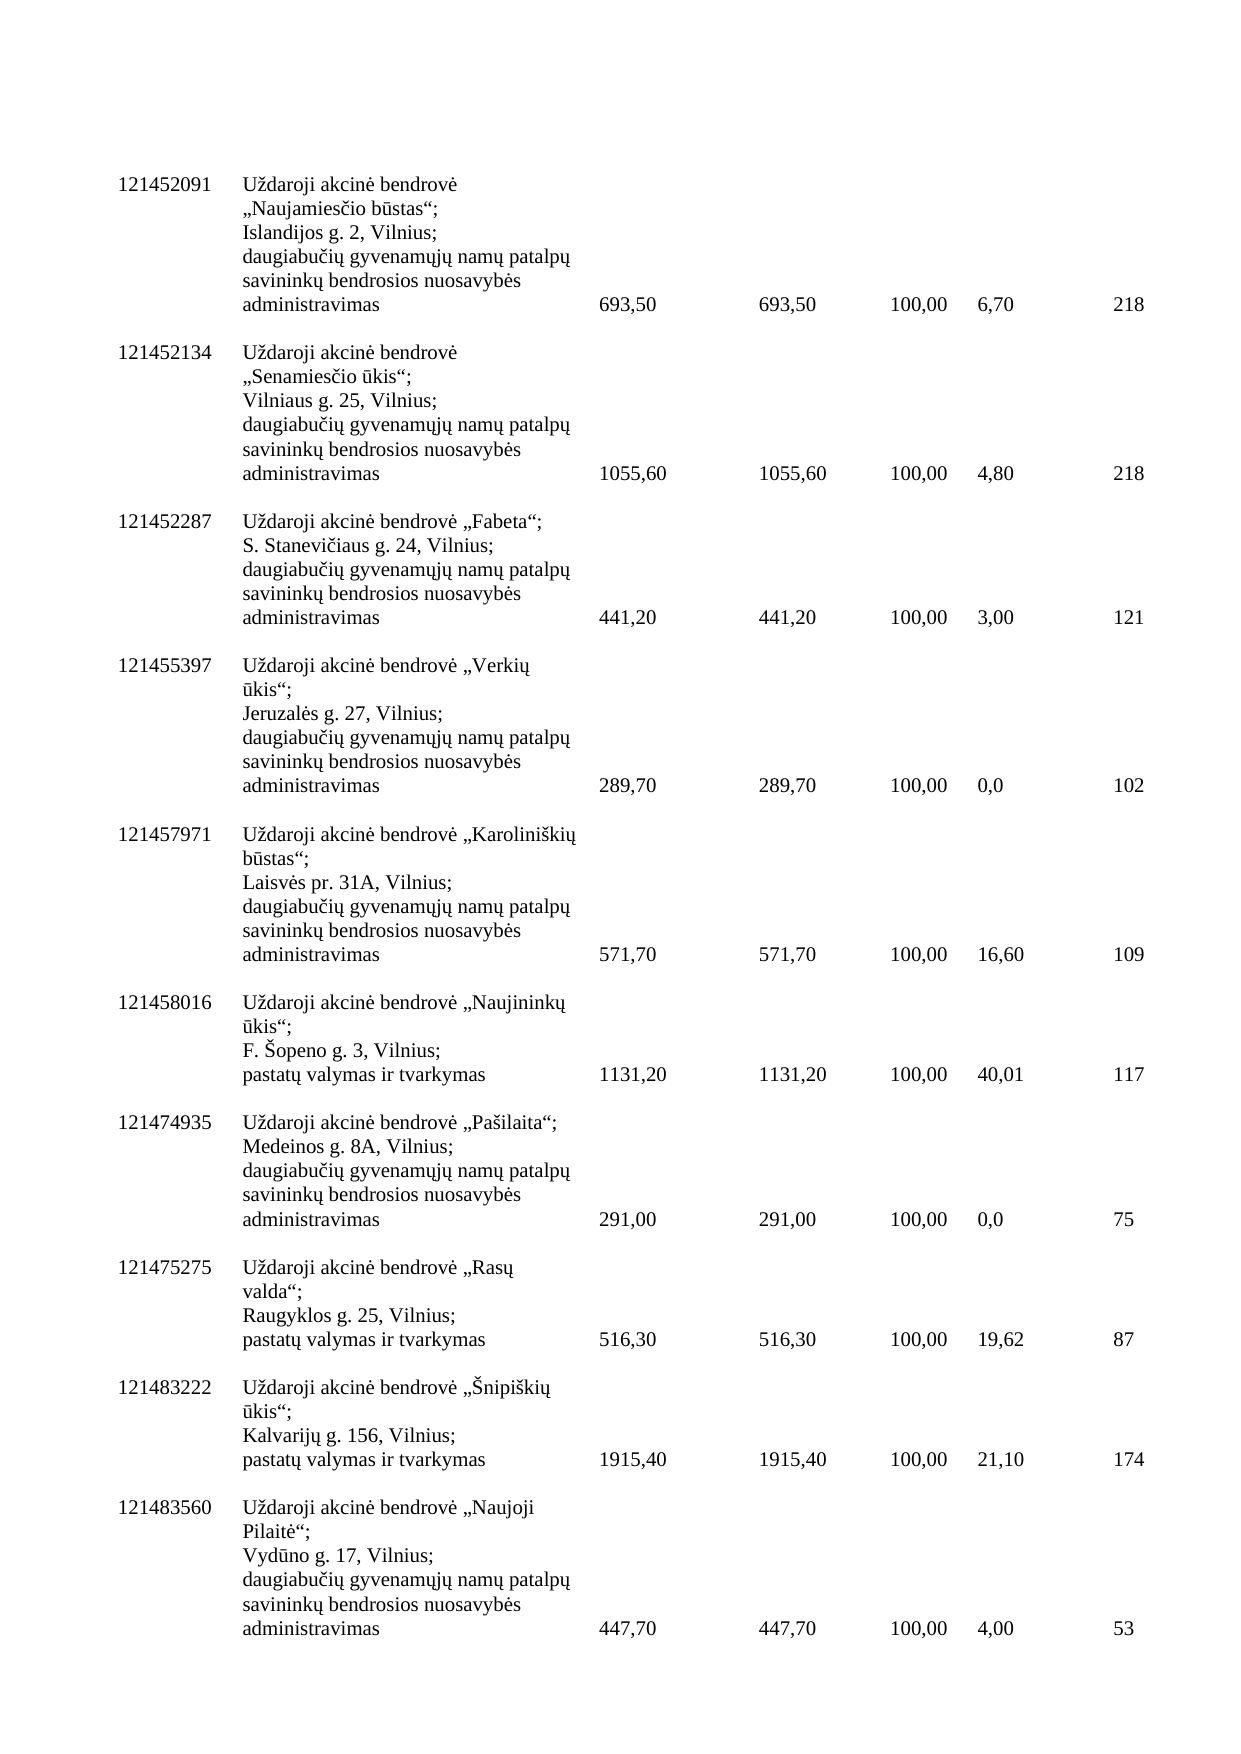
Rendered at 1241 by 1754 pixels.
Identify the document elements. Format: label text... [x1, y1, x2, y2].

table_cell 441,20 [748, 509, 879, 629]
table_cell 121475275 [101, 1255, 231, 1351]
table_cell [101, 629, 1198, 653]
table_cell 4,80 [966, 340, 1102, 484]
table_cell 100,00 [879, 1375, 966, 1471]
table_cell 6,70 [966, 172, 1102, 316]
table_cell 174 [1102, 1375, 1198, 1471]
table_cell [101, 1086, 1198, 1110]
table_cell 109 [1102, 821, 1198, 966]
table_cell Uždaroji akcinė bendrovė „Naujoji Pilaitė“; Vydūno g. 17, Vilnius; daugiabučių gyvenamųjų namų patalpų savininkų bendrosios nuosavybės administravimas [231, 1495, 588, 1639]
table_cell 218 [1102, 340, 1198, 484]
table_cell 1915,40 [748, 1375, 879, 1471]
table_cell 1055,60 [588, 340, 747, 484]
table_cell Uždaroji akcinė bendrovė „Šnipiškių ūkis“; Kalvarijų g. 156, Vilnius; pastatų valymas ir tvarkymas [231, 1375, 588, 1471]
table_cell 100,00 [879, 509, 966, 629]
table_cell 571,70 [748, 821, 879, 966]
table_cell 121483560 [101, 1495, 231, 1639]
table_cell 100,00 [879, 653, 966, 797]
table_cell [101, 1471, 1198, 1495]
table_cell Uždaroji akcinė bendrovė „Senamiesčio ūkis“; Vilniaus g. 25, Vilnius; daugiabučių gyvenamųjų namų patalpų savininkų bendrosios nuosavybės administravimas [231, 340, 588, 484]
table_cell 100,00 [879, 821, 966, 966]
table_cell 102 [1102, 653, 1198, 797]
table_cell 100,00 [879, 1255, 966, 1351]
table_cell 100,00 [879, 172, 966, 316]
table_cell 4,00 [966, 1495, 1102, 1639]
table_cell 121452287 [101, 509, 231, 629]
table_cell 100,00 [879, 990, 966, 1086]
table_cell 441,20 [588, 509, 747, 629]
table_cell [101, 966, 1198, 990]
table_cell [101, 148, 1198, 172]
table_cell 0,0 [966, 653, 1102, 797]
table_cell 289,70 [748, 653, 879, 797]
table_cell [101, 485, 1198, 509]
table_cell 100,00 [879, 340, 966, 484]
table_cell 121483222 [101, 1375, 231, 1471]
table_cell 40,01 [966, 990, 1102, 1086]
table_cell Uždaroji akcinė bendrovė „Pašilaita“; Medeinos g. 8A, Vilnius; daugiabučių gyvenamųjų namų patalpų savininkų bendrosios nuosavybės administravimas [231, 1110, 588, 1231]
table_cell [101, 1231, 1198, 1254]
table_cell 218 [1102, 172, 1198, 316]
table_cell 291,00 [588, 1110, 747, 1231]
table_cell Uždaroji akcinė bendrovė „Rasų valda“; Raugyklos g. 25, Vilnius; pastatų valymas ir tvarkymas [231, 1255, 588, 1351]
table_cell 75 [1102, 1110, 1198, 1231]
table_cell 291,00 [748, 1110, 879, 1231]
table_cell 1131,20 [748, 990, 879, 1086]
table_cell 516,30 [748, 1255, 879, 1351]
table_cell 693,50 [588, 172, 747, 316]
table_cell 516,30 [588, 1255, 747, 1351]
table_cell 100,00 [879, 1110, 966, 1231]
table_cell 121 [1102, 509, 1198, 629]
table_cell 0,0 [966, 1110, 1102, 1231]
table_cell Uždaroji akcinė bendrovė „Naujininkų ūkis“; F. Šopeno g. 3, Vilnius; pastatų valymas ir tvarkymas [231, 990, 588, 1086]
table_cell 693,50 [748, 172, 879, 316]
table_cell 100,00 [879, 1495, 966, 1639]
table_cell Uždaroji akcinė bendrovė „Verkių ūkis“; Jeruzalės g. 27, Vilnius; daugiabučių gyvenamųjų namų patalpų savininkų bendrosios nuosavybės administravimas [231, 653, 588, 797]
table_cell 289,70 [588, 653, 747, 797]
table_cell 571,70 [588, 821, 747, 966]
table_cell Uždaroji akcinė bendrovė „Karoliniškių būstas“; Laisvės pr. 31A, Vilnius; daugiabučių gyvenamųjų namų patalpų savininkų bendrosios nuosavybės administravimas [231, 821, 588, 966]
table_cell 447,70 [588, 1495, 747, 1639]
table_cell 121452134 [101, 340, 231, 484]
table_cell 87 [1102, 1255, 1198, 1351]
table_cell [101, 1351, 1198, 1375]
table_cell 121455397 [101, 653, 231, 797]
table_cell 447,70 [748, 1495, 879, 1639]
table_cell [101, 798, 1198, 821]
table_cell [101, 1640, 1198, 1664]
table_cell 21,10 [966, 1375, 1102, 1471]
table_cell 121474935 [101, 1110, 231, 1231]
table_cell 19,62 [966, 1255, 1102, 1351]
table_cell 121457971 [101, 821, 231, 966]
table_cell 117 [1102, 990, 1198, 1086]
table_cell 3,00 [966, 509, 1102, 629]
table_cell Uždaroji akcinė bendrovė „Fabeta“; S. Stanevičiaus g. 24, Vilnius; daugiabučių gyvenamųjų namų patalpų savininkų bendrosios nuosavybės administravimas [231, 509, 588, 629]
table_cell 121458016 [101, 990, 231, 1086]
table_cell 1055,60 [748, 340, 879, 484]
table_cell 16,60 [966, 821, 1102, 966]
table_cell 1131,20 [588, 990, 747, 1086]
table_cell 1915,40 [588, 1375, 747, 1471]
table_cell 53 [1102, 1495, 1198, 1639]
table_cell Uždaroji akcinė bendrovė „Naujamiesčio būstas“; Islandijos g. 2, Vilnius; daugiabučių gyvenamųjų namų patalpų savininkų bendrosios nuosavybės administravimas [231, 172, 588, 316]
table_cell 121452091 [101, 172, 231, 316]
table_cell [101, 316, 1198, 340]
